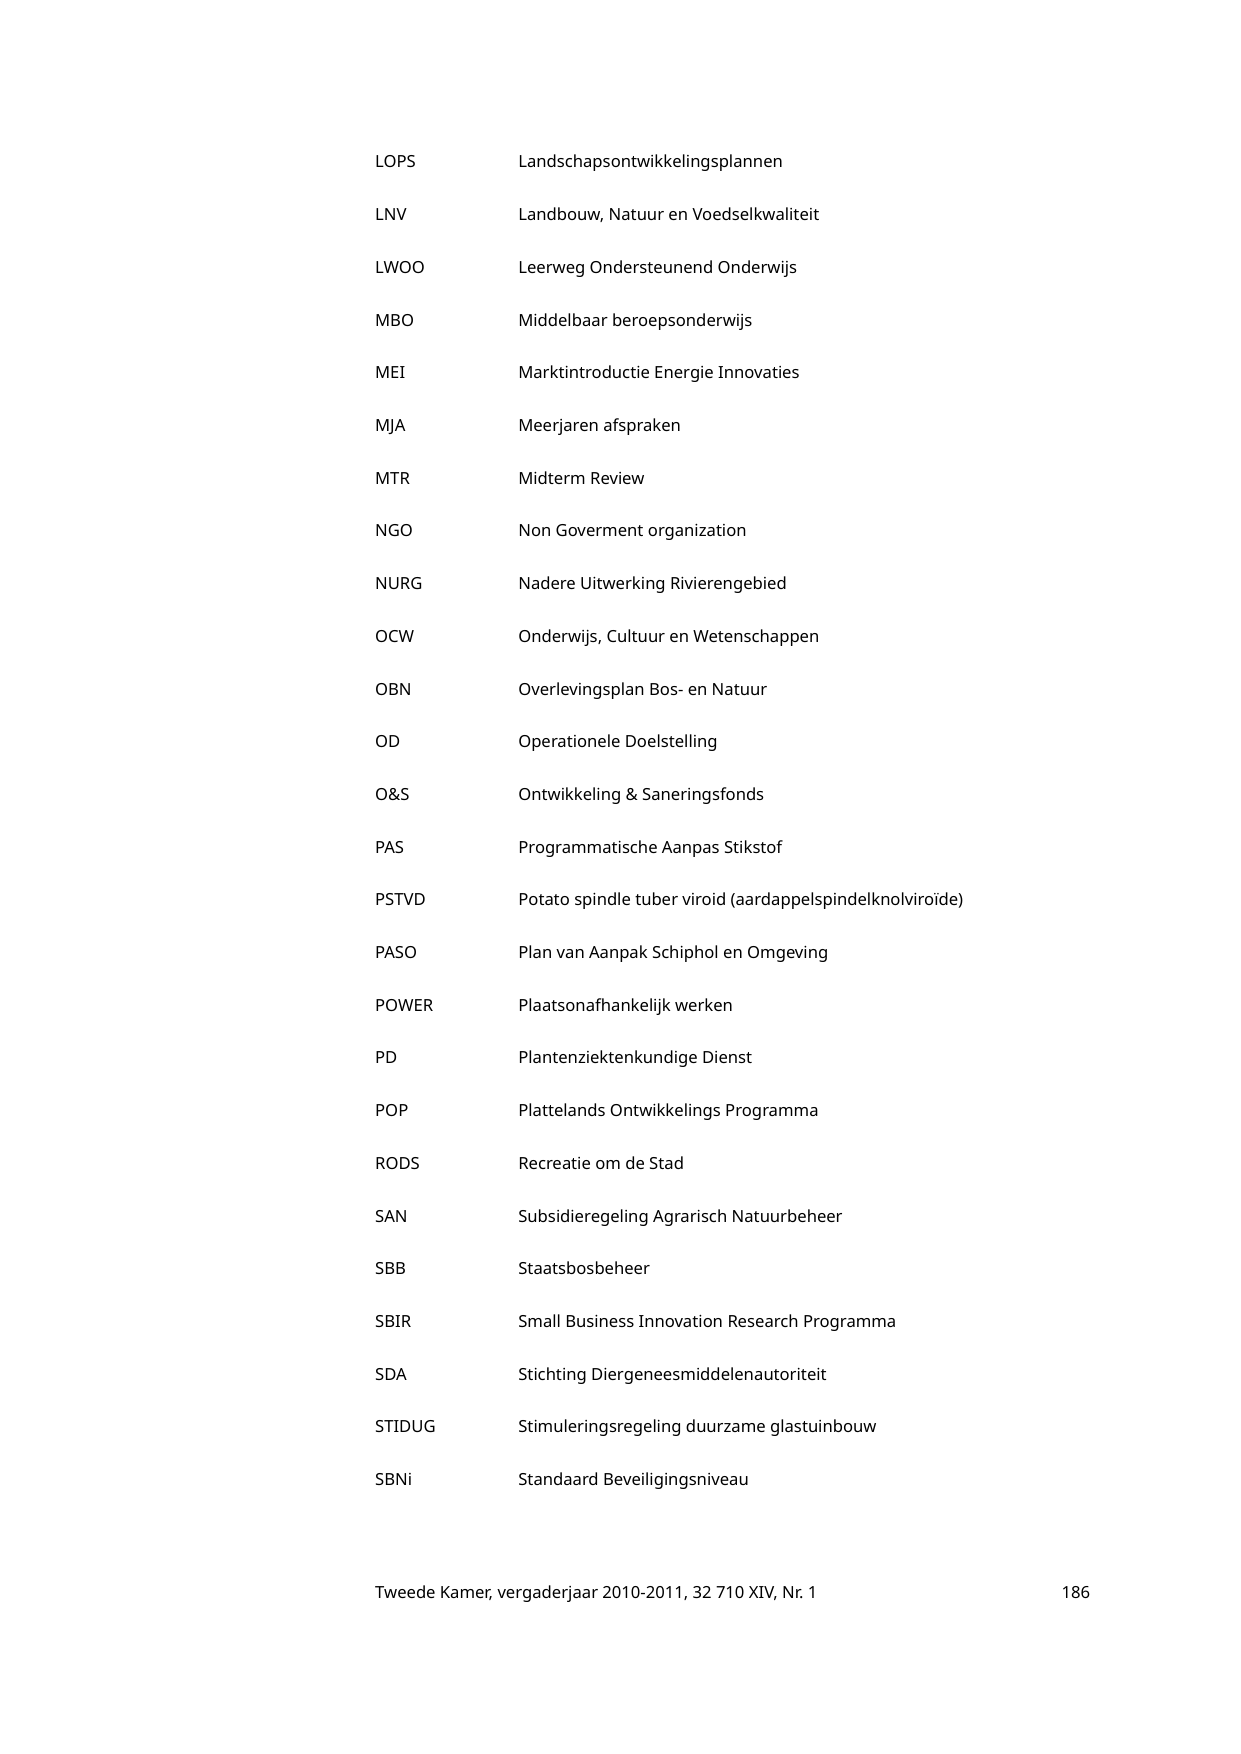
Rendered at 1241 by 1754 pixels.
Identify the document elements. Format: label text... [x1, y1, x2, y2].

table_cell Middelbaar beroepsonderwijs [518, 308, 1090, 361]
table_cell PSTVD [375, 888, 518, 941]
table_cell POP [375, 1099, 518, 1151]
table_cell SBB [375, 1257, 518, 1309]
table_cell Ontwikkeling & Saneringsfonds [518, 783, 1090, 835]
table_cell LNV [375, 203, 518, 255]
table_cell MBO [375, 308, 518, 361]
table_cell Nadere Uitwerking Rivierengebied [518, 572, 1090, 624]
table_cell Stimuleringsregeling duurzame glastuinbouw [518, 1415, 1090, 1468]
table_cell PASO [375, 941, 518, 993]
table_cell NGO [375, 519, 518, 572]
table_cell O&S [375, 783, 518, 835]
table_cell RODS [375, 1151, 518, 1204]
table_cell Potato spindle tuber viroid (aardappelspindelknolviroïde) [518, 888, 1090, 941]
table_cell Landbouw, Natuur en Voedselkwaliteit [518, 203, 1090, 255]
table_cell Operationele Doelstelling [518, 730, 1090, 782]
table_cell Staatsbosbeheer [518, 1257, 1090, 1309]
table_cell SBNi [375, 1468, 518, 1520]
table_cell Subsidieregeling Agrarisch Natuurbeheer [518, 1204, 1090, 1257]
table_cell Stichting Diergeneesmiddelenautoriteit [518, 1362, 1090, 1415]
table_cell Plan van Aanpak Schiphol en Omgeving [518, 941, 1090, 993]
table_cell Meerjaren afspraken [518, 414, 1090, 466]
table_cell PD [375, 1046, 518, 1099]
table_cell Onderwijs, Cultuur en Wetenschappen [518, 624, 1090, 677]
table_cell Recreatie om de Stad [518, 1151, 1090, 1204]
table_cell Small Business Innovation Research Programma [518, 1310, 1090, 1362]
table_cell SAN [375, 1204, 518, 1257]
table_cell MTR [375, 466, 518, 519]
table_cell Standaard Beveiligingsniveau [518, 1468, 1090, 1520]
table_cell NURG [375, 572, 518, 624]
table_cell LOPS [375, 150, 518, 203]
table_cell POWER [375, 993, 518, 1046]
table_cell STIDUG [375, 1415, 518, 1468]
table_cell PAS [375, 835, 518, 888]
table_cell Leerweg Ondersteunend Onderwijs [518, 255, 1090, 308]
table_cell Plantenziektenkundige Dienst [518, 1046, 1090, 1099]
table_cell LWOO [375, 255, 518, 308]
table_cell Plaatsonafhankelijk werken [518, 993, 1090, 1046]
table_cell Midterm Review [518, 466, 1090, 519]
table_cell Marktintroductie Energie Innovaties [518, 361, 1090, 413]
table_cell Overlevingsplan Bos- en Natuur [518, 677, 1090, 730]
table_cell MJA [375, 414, 518, 466]
table_cell OD [375, 730, 518, 782]
table_cell Programmatische Aanpas Stikstof [518, 835, 1090, 888]
table_cell Landschapsontwikkelingsplannen [518, 150, 1090, 203]
table_cell OCW [375, 624, 518, 677]
table_cell Non Goverment organization [518, 519, 1090, 572]
table_cell SDA [375, 1362, 518, 1415]
table_cell OBN [375, 677, 518, 730]
table_cell SBIR [375, 1310, 518, 1362]
table_cell Plattelands Ontwikkelings Programma [518, 1099, 1090, 1151]
table_cell MEI [375, 361, 518, 413]
